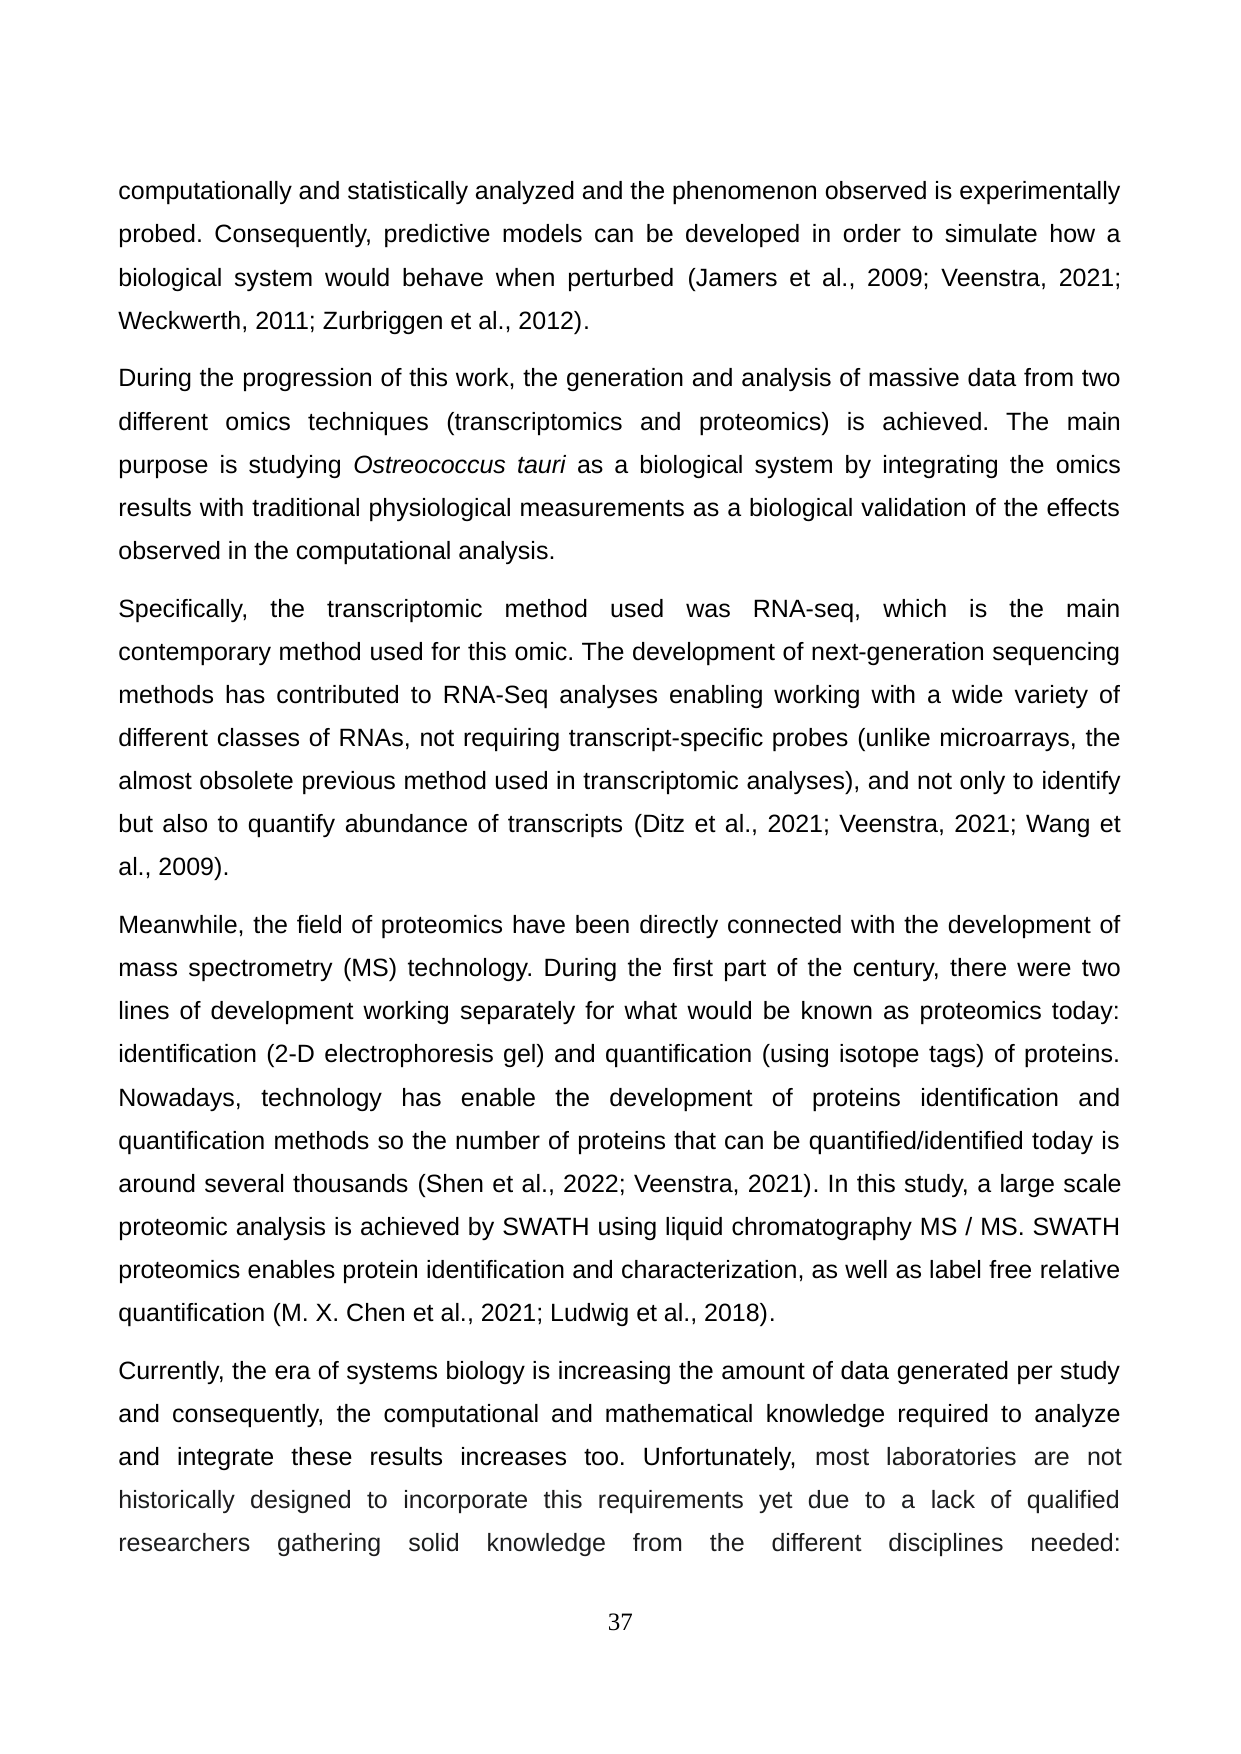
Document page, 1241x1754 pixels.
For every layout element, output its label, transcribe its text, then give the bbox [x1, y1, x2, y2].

text Specifically, the transcriptomic method used was RNA-seq, which is the main contemporary method used for this omic. The development of next-generation sequencing methods has contributed to RNA-Seq analyses enabling working with a wide variety of different classes of RNAs, not requiring transcript-specific probes (unlike microarrays, the almost obsolete previous method used in transcriptomic analyses), and not only to identify but also to quantify abundance of transcripts (Ditz et al., 2021; Veenstra, 2021; Wang et al., 2009)⁠. [118, 594, 1122, 881]
text Currently, the era of systems biology is increasing the amount of data generated per study and consequently, the computational and mathematical knowledge required to analyze and integrate these results increases too. Unfortunately, most laboratories are not historically designed to incorporate this requirements yet due to a lack of qualified researchers gathering solid knowledge from the different disciplines needed: [118, 1356, 1122, 1557]
text Meanwhile, the field of proteomics have been directly connected with the development of mass spectrometry (MS) technology. During the first part of the century, there were two lines of development working separately for what would be known as proteomics today: identification (2-D electrophoresis gel) and quantification (using isotope tags) of proteins. Nowadays, technology has enable the development of proteins identification and quantification methods so the number of proteins that can be quantified/identified today is around several thousands (Shen et al., 2022; Veenstra, 2021)⁠. In this study, a large scale proteomic analysis is achieved by SWATH using liquid chromatography MS / MS. SWATH proteomics enables protein identification and characterization, as well as label free relative quantification (M. X. Chen et al., 2021; Ludwig et al., 2018)⁠. [118, 910, 1122, 1327]
text computationally and statistically analyzed and the phenomenon observed is experimentally probed. Consequently, predictive models can be developed in order to simulate how a biological system would behave when perturbed (Jamers et al., 2009; Veenstra, 2021; Weckwerth, 2011; Zurbriggen et al., 2012)⁠. [118, 176, 1122, 334]
text During the progression of this work, the generation and analysis of massive data from two different omics techniques (transcriptomics and proteomics) is achieved. The main purpose is studying Ostreococcus tauri as a biological system by integrating the omics results with traditional physiological measurements as a biological validation of the effects observed in the computational analysis. [118, 363, 1122, 565]
